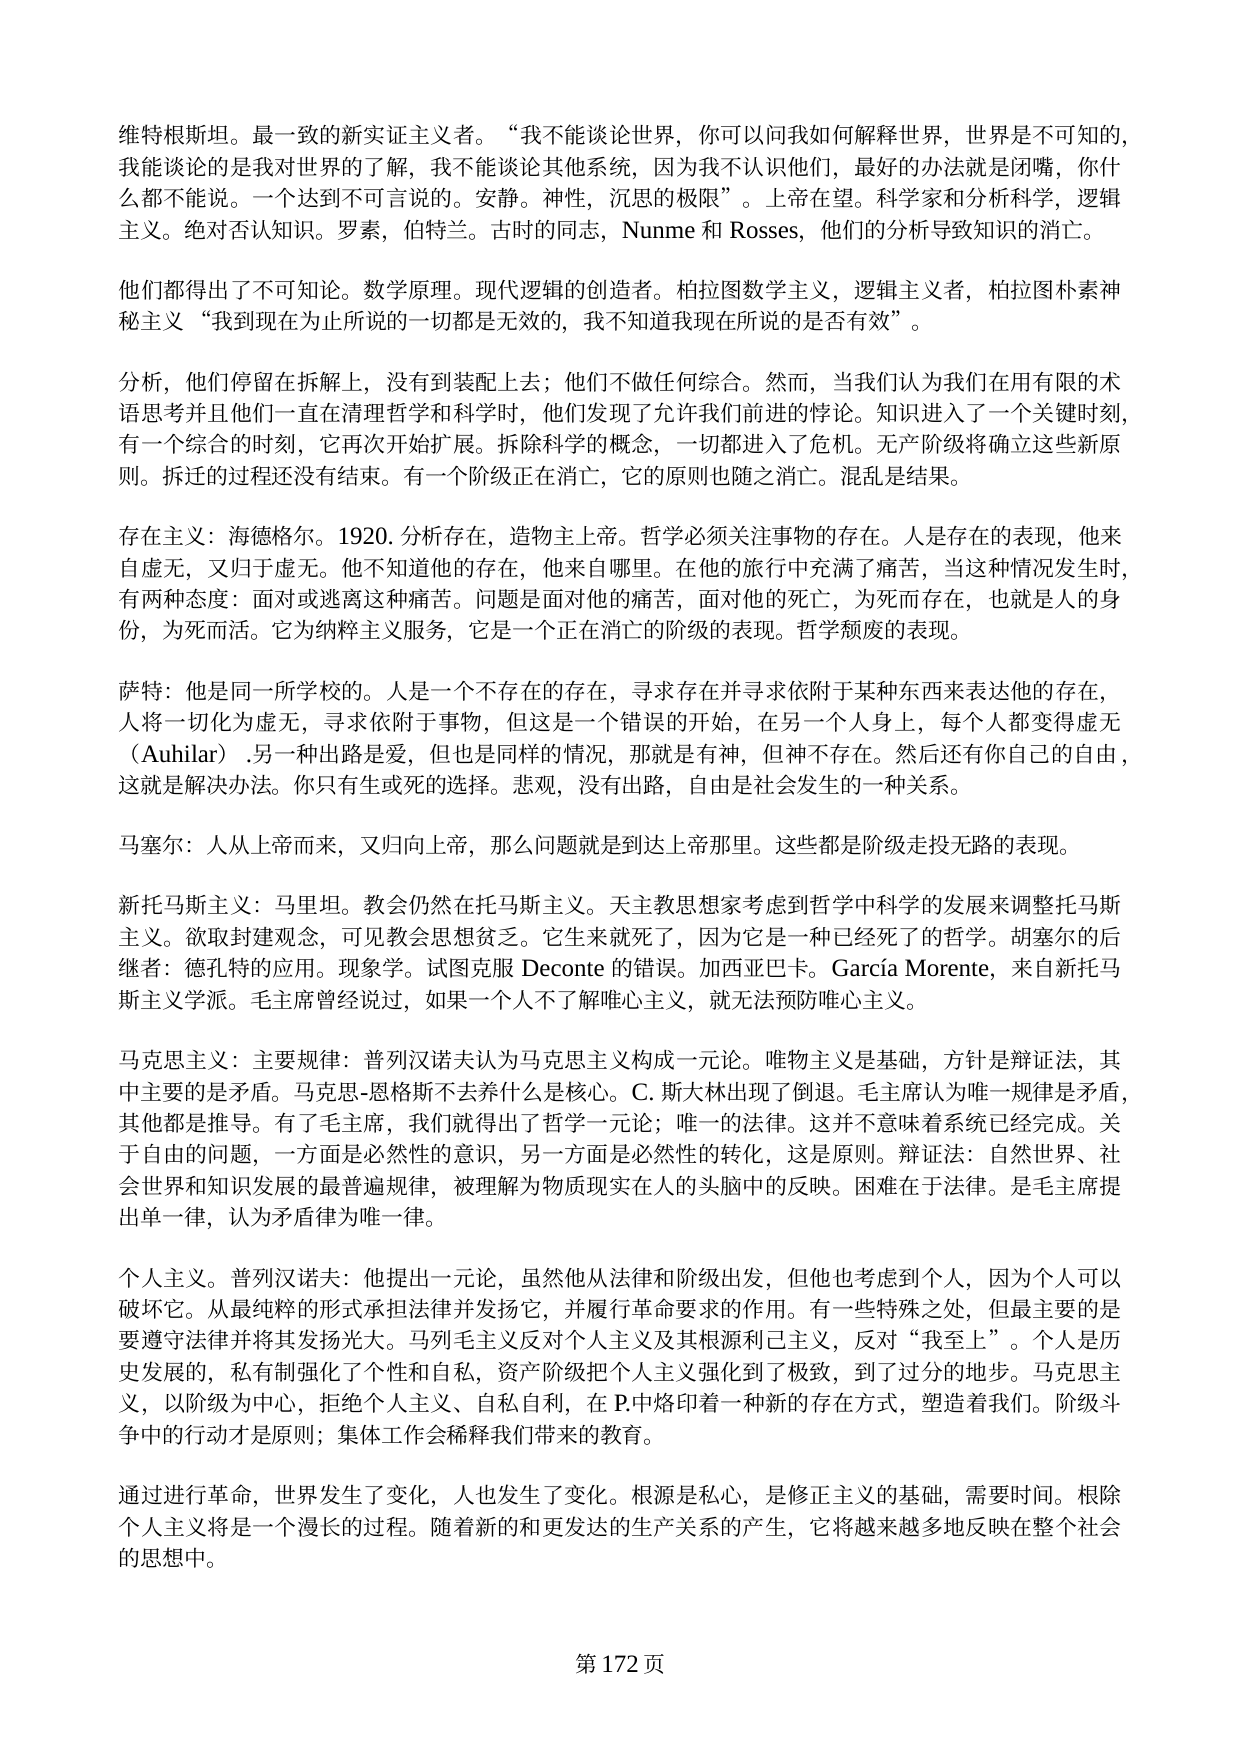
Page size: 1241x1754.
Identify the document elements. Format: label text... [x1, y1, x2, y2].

text 维特根斯坦。最一致的新实证主义者。“我不能谈论世界，你可以问我如何解释世界，世界是不可知的，我能谈论的是我对世界的了解，我不能谈论其他系统，因为我不认识他们，最好的办法就是闭嘴，你什么都不能说。一个达到不可言说的。安静。神性，沉思的极限”。上帝在望。科学家和分析科学，逻辑主义。绝对否认知识。罗素，伯特兰。古时的同志，Nunme 和 Rosses，他们的分析导致知识的消亡。 [118, 118, 1122, 244]
text 萨特：他是同一所学校的。人是一个不存在的存在，寻求存在并寻求依附于某种东西来表达他的存在，人将一切化为虚无，寻求依附于事物，但这是一个错误的开始，在另一个人身上，每个人都变得虚无（Auhilar） .另一种出路是爱，但也是同样的情况，那就是有神，但神不存在。然后还有你自己的自由，这就是解决办法。你只有生或死的选择。悲观，没有出路，自由是社会发生的一种关系。 [118, 674, 1122, 800]
text 他们都得出了不可知论。数学原理。现代逻辑的创造者。柏拉图数学主义，逻辑主义者，柏拉图朴素神秘主义 “我到现在为止所说的一切都是无效的，我不知道我现在所说的是否有效”。 [118, 273, 1122, 336]
text 马塞尔：人从上帝而来，又归向上帝，那么问题就是到达上帝那里。这些都是阶级走投无路的表现。 [118, 828, 1122, 860]
text 马克思主义：主要规律：普列汉诺夫认为马克思主义构成一元论。唯物主义是基础，方针是辩证法，其中主要的是矛盾。马克思-恩格斯不去养什么是核心。C. 斯大林出现了倒退。毛主席认为唯一规律是矛盾，其他都是推导。有了毛主席，我们就得出了哲学一元论；唯一的法律。这并不意味着系统已经完成。关于自由的问题，一方面是必然性的意识，另一方面是必然性的转化，这是原则。辩证法：自然世界、社会世界和知识发展的最普遍规律，被理解为物质现实在人的头脑中的反映。困难在于法律。是毛主席提出单一律，认为矛盾律为唯一律。 [118, 1043, 1122, 1232]
text 新托马斯主义：马里坦。教会仍然在托马斯主义。天主教思想家考虑到哲学中科学的发展来调整托马斯主义。欲取封建观念，可见教会思想贫乏。它生来就死了，因为它是一种已经死了的哲学。胡塞尔的后继者：德孔特的应用。现象学。试图克服 Deconte 的错误。加西亚巴卡。García Morente，来自新托马斯主义学派。毛主席曾经说过，如果一个人不了解唯心主义，就无法预防唯心主义。 [118, 889, 1122, 1014]
text 个人主义。普列汉诺夫：他提出一元论，虽然他从法律和阶级出发，但他也考虑到个人，因为个人可以破坏它。从最纯粹的形式承担法律并发扬它，并履行革命要求的作用。有一些特殊之处，但最主要的是要遵守法律并将其发扬光大。马列毛主义反对个人主义及其根源利己主义，反对“我至上”。个人是历史发展的，私有制强化了个性和自私，资产阶级把个人主义强化到了极致，到了过分的地步。马克思主义，以阶级为中心，拒绝个人主义、自私自利，在P.中烙印着一种新的存在方式，塑造着我们。阶级斗争中的行动才是原则；集体工作会稀释我们带来的教育。 [118, 1261, 1122, 1449]
text 通过进行革命，世界发生了变化，人也发生了变化。根源是私心，是修正主义的基础，需要时间。根除个人主义将是一个漫长的过程。随着新的和更发达的生产关系的产生，它将越来越多地反映在整个社会的思想中。 [118, 1478, 1122, 1573]
text 存在主义：海德格尔。1920. 分析存在，造物主上帝。哲学必须关注事物的存在。人是存在的表现，他来自虚无，又归于虚无。他不知道他的存在，他来自哪里。在他的旅行中充满了痛苦，当这种情况发生时，有两种态度：面对或逃离这种痛苦。问题是面对他的痛苦，面对他的死亡，为死而存在，也就是人的身份，为死而活。它为纳粹主义服务，它是一个正在消亡的阶级的表现。哲学颓废的表现。 [118, 519, 1122, 645]
text 分析，他们停留在拆解上，没有到装配上去；他们不做任何综合。然而，当我们认为我们在用有限的术语思考并且他们一直在清理哲学和科学时，他们发现了允许我们前进的悖论。知识进入了一个关键时刻，有一个综合的时刻，它再次开始扩展。拆除科学的概念，一切都进入了危机。无产阶级将确立这些新原则。拆迁的过程还没有结束。有一个阶级正在消亡，它的原则也随之消亡。混乱是结果。 [118, 365, 1122, 491]
